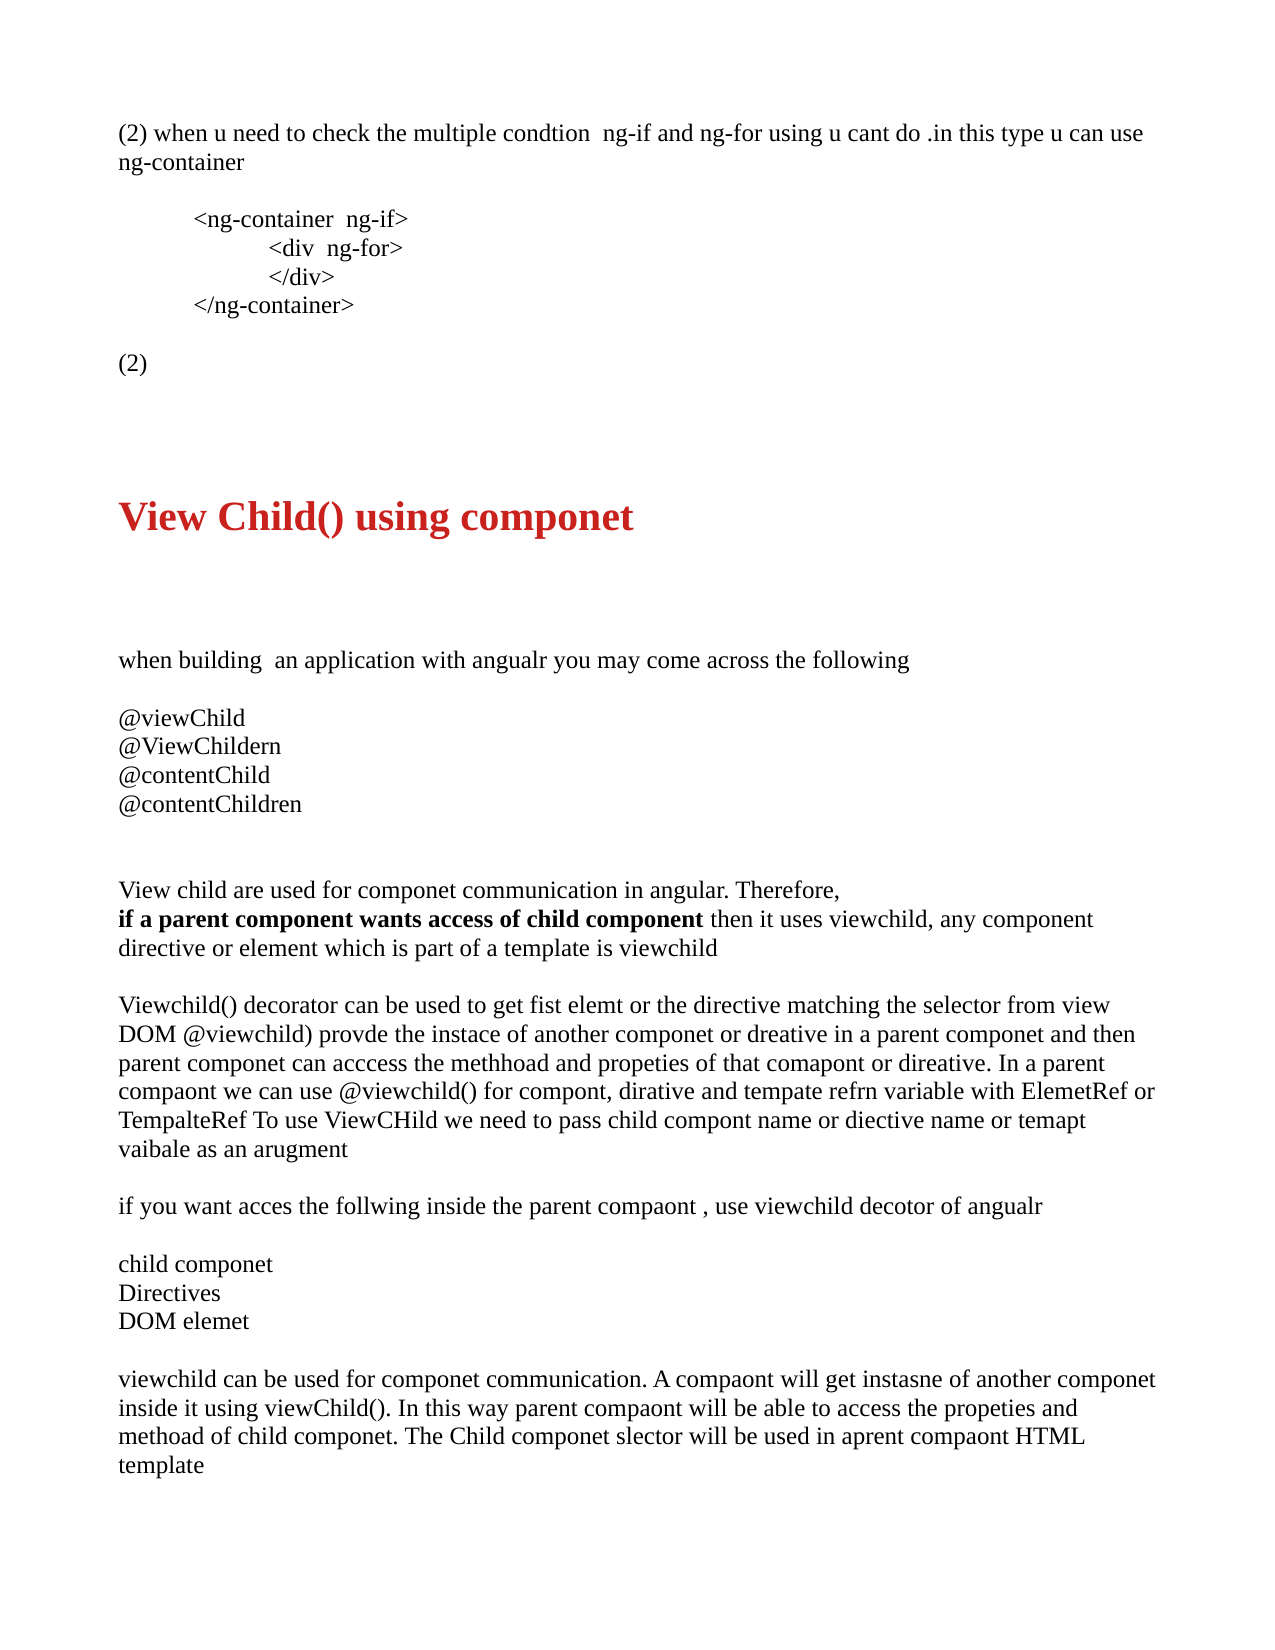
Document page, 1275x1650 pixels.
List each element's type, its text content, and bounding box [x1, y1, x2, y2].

text View child are used for componet communication in angular. Therefore, [118, 875, 1157, 904]
text @contentChildren [118, 789, 1157, 818]
text @viewChild [118, 703, 1157, 731]
text if a parent component wants access of child component then it uses viewchild, any component directive or element which is part of a template is viewchild [118, 904, 1157, 961]
text View Child() using componet [118, 492, 1157, 540]
text Directives [118, 1278, 1157, 1306]
text <ng-container ng-if> [118, 204, 1157, 233]
text </div> [118, 262, 1157, 291]
text when building an application with angualr you may come across the following [118, 645, 1157, 674]
text (2) [118, 348, 1157, 377]
text @contentChild [118, 760, 1157, 789]
text Viewchild() decorator can be used to get fist elemt or the directive matching the selector from view DOM @viewchild) provde the instace of another componet or dreative in a parent componet and then parent componet can acccess the methhoad and propeties of that comapont or direative. In a parent compaont we can use @viewchild() for compont, dirative and tempate refrn variable with ElemetRef or TempalteRef To use ViewCHild we need to pass child compont name or diective name or temapt vaibale as an arugment [118, 990, 1157, 1163]
text </ng-container> [118, 291, 1157, 319]
text <div ng-for> [118, 233, 1157, 262]
text viewchild can be used for componet communication. A compaont will get instasne of another componet inside it using viewChild(). In this way parent compaont will be able to access the propeties and methoad of child componet. The Child componet slector will be used in aprent compaont HTML template [118, 1364, 1157, 1479]
text child componet [118, 1249, 1157, 1278]
text if you want acces the follwing inside the parent compaont , use viewchild decotor of angualr [118, 1191, 1157, 1220]
text DOM elemet [118, 1306, 1157, 1335]
text (2) when u need to check the multiple condtion ng-if and ng-for using u cant do .in this type u can use ng-container [118, 118, 1157, 176]
text @ViewChildern [118, 731, 1157, 760]
